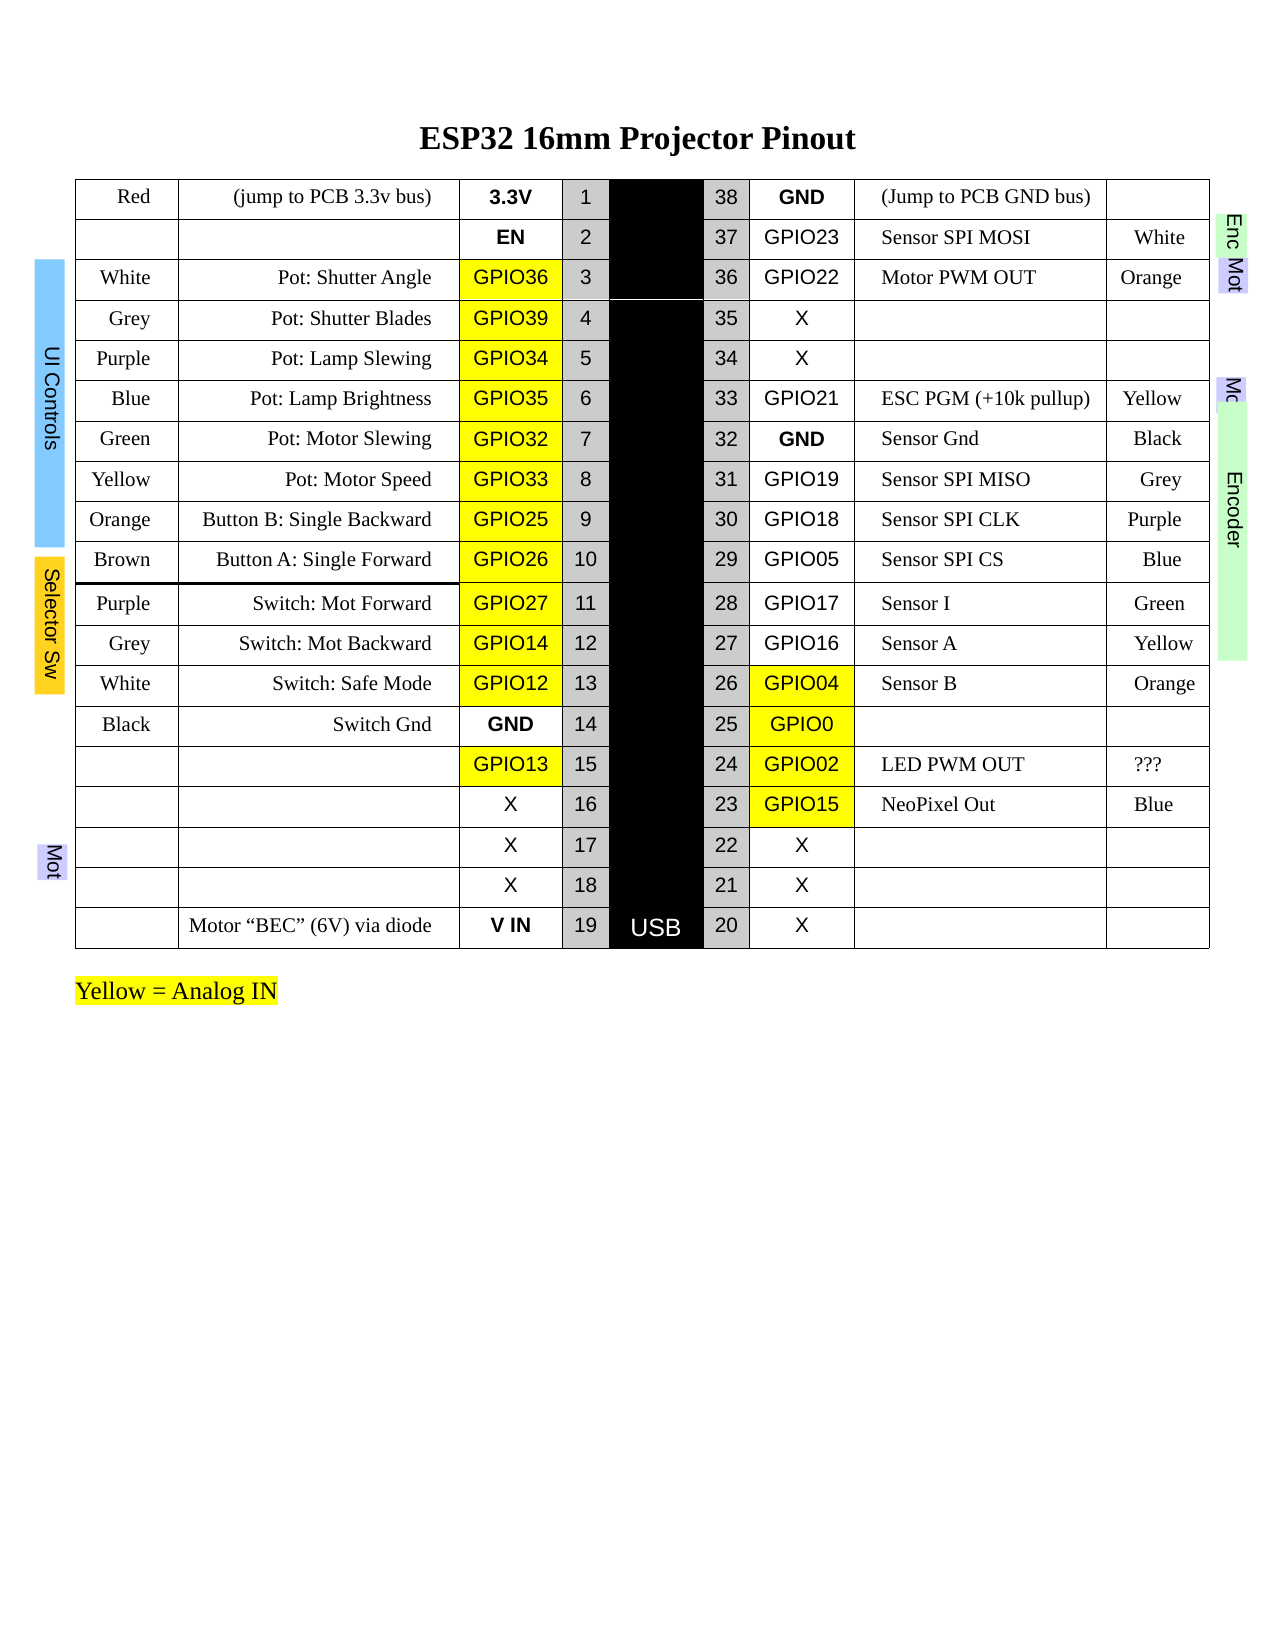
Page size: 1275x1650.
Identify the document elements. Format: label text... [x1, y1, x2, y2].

table_cell Yellow [1107, 626, 1209, 665]
table_cell GND [750, 422, 854, 461]
table_cell [855, 828, 1106, 867]
table_cell GPIO19 [750, 462, 854, 501]
table_cell [610, 626, 703, 665]
table_cell GPIO15 [750, 787, 854, 827]
table_cell Purple [76, 585, 178, 625]
table_cell Sensor SPI CS [855, 542, 1106, 582]
table_cell [1107, 868, 1209, 907]
table_cell [610, 707, 703, 746]
table_cell GPIO23 [750, 220, 854, 259]
table_cell 10 [563, 542, 609, 582]
table_cell X [750, 868, 854, 907]
table_cell GPIO35 [460, 381, 562, 421]
table_cell Sensor I [855, 583, 1106, 625]
table_cell 18 [563, 868, 609, 907]
table_cell X [750, 828, 854, 867]
table_cell Sensor Gnd [855, 422, 1106, 461]
table_header (Jump to PCB GND bus) [855, 180, 1106, 219]
table_cell Pot: Motor Slewing [179, 422, 459, 461]
table_header (jump to PCB 3.3v bus) [179, 180, 459, 219]
table_header [1107, 180, 1209, 219]
table_cell [179, 747, 459, 786]
table_cell GPIO26 [460, 542, 562, 582]
table_cell 12 [563, 626, 609, 665]
table_cell 23 [704, 787, 749, 827]
table_cell [76, 787, 178, 827]
table_cell 24 [704, 747, 749, 786]
table_cell X [460, 787, 562, 827]
table_cell Green [76, 422, 178, 461]
table_cell GPIO21 [750, 381, 854, 421]
table_cell [179, 868, 459, 907]
table_cell USB [610, 908, 703, 948]
table_cell [1107, 301, 1209, 340]
table_cell GPIO22 [750, 260, 854, 299]
table_cell X [460, 868, 562, 907]
table_cell X [750, 341, 854, 380]
table_cell 15 [563, 747, 609, 786]
table_cell V IN [460, 908, 562, 948]
table_cell [76, 828, 178, 867]
table_cell Green [1107, 583, 1209, 625]
table_cell ??? [1107, 747, 1209, 786]
table_cell GPIO0 [750, 707, 854, 746]
table_cell Switch: Safe Mode [179, 666, 459, 706]
table_header 38 [704, 180, 749, 219]
table_cell 11 [563, 583, 609, 625]
table_cell 19 [563, 908, 609, 948]
table_cell [1107, 707, 1209, 746]
table_cell [76, 868, 178, 907]
table_cell Motor “BEC” (6V) via diode [179, 908, 459, 948]
table_cell 29 [704, 542, 749, 582]
table_cell [179, 220, 459, 259]
table_cell [855, 908, 1106, 948]
table_cell GPIO13 [460, 747, 562, 786]
table_cell [1107, 828, 1209, 867]
table_cell [610, 341, 703, 380]
table_cell 4 [563, 301, 609, 340]
table_cell GND [460, 707, 562, 746]
table_cell Motor PWM OUT [855, 260, 1106, 299]
table_cell ESC PGM (+10k pullup) [855, 381, 1106, 421]
table_cell 14 [563, 707, 609, 746]
table_cell 25 [704, 707, 749, 746]
table_cell [855, 341, 1106, 380]
table_cell 27 [704, 626, 749, 665]
table_cell [610, 828, 703, 867]
table_cell Button B: Single Backward [179, 502, 459, 541]
table_cell Black [1107, 422, 1209, 461]
table_cell White [1107, 220, 1209, 259]
table_cell Pot: Lamp Slewing [179, 341, 459, 380]
text Yellow = Analog IN [75, 976, 1200, 1005]
table_cell GPIO05 [750, 542, 854, 582]
table_cell Button A: Single Forward [179, 542, 459, 582]
table_cell 21 [704, 868, 749, 907]
table_cell [610, 787, 703, 827]
table_header [610, 180, 703, 219]
table_cell Pot: Shutter Blades [179, 301, 459, 340]
table_cell [610, 381, 703, 421]
table_cell GPIO36 [460, 260, 562, 299]
table_cell LED PWM OUT [855, 747, 1106, 786]
table_cell [76, 747, 178, 786]
table_cell 17 [563, 828, 609, 867]
table_cell Purple [76, 341, 178, 380]
table_cell [179, 787, 459, 827]
table_cell Black [76, 707, 178, 746]
table_cell 26 [704, 666, 749, 706]
table_cell [610, 747, 703, 786]
table_cell Switch Gnd [179, 707, 459, 746]
table_cell 31 [704, 462, 749, 501]
table_cell [610, 666, 703, 706]
table_cell 6 [563, 381, 609, 421]
table_cell 28 [704, 583, 749, 625]
table_cell Switch: Mot Backward [179, 626, 459, 665]
table_cell Brown [76, 542, 178, 582]
table_cell Sensor SPI MISO [855, 462, 1106, 501]
table_cell Orange [1107, 666, 1209, 706]
table_cell 36 [704, 260, 749, 299]
table_cell Pot: Shutter Angle [179, 260, 459, 299]
table_cell X [460, 828, 562, 867]
table_cell Blue [1107, 542, 1209, 582]
table_cell GPIO33 [460, 462, 562, 501]
table_cell Grey [1107, 462, 1209, 501]
table_header 3.3V [460, 180, 562, 219]
table_cell GPIO04 [750, 666, 854, 706]
table_cell [855, 707, 1106, 746]
table_cell Pot: Motor Speed [179, 462, 459, 501]
table_cell Orange [1107, 260, 1209, 299]
table_cell [610, 868, 703, 907]
table_cell [610, 583, 703, 625]
table_cell 20 [704, 908, 749, 948]
table_cell X [750, 301, 854, 340]
table_cell GPIO32 [460, 422, 562, 461]
table_cell [1107, 341, 1209, 380]
table_cell 9 [563, 502, 609, 541]
table_header Red [76, 180, 178, 219]
table_cell 7 [563, 422, 609, 461]
table_cell [179, 828, 459, 867]
table_cell GPIO02 [750, 747, 854, 786]
table_cell [610, 220, 703, 259]
table_cell [610, 502, 703, 541]
table_cell Pot: Lamp Brightness [179, 381, 459, 421]
text ESP32 16mm Projector Pinout [75, 118, 1200, 156]
table_cell Sensor SPI CLK [855, 502, 1106, 541]
table_cell Yellow [76, 462, 178, 501]
table_cell 13 [563, 666, 609, 706]
table_cell GPIO12 [460, 666, 562, 706]
table_cell 32 [704, 422, 749, 461]
table_cell [76, 908, 178, 948]
table_cell White [76, 260, 178, 299]
table_cell Orange [76, 502, 178, 541]
table_cell [610, 260, 703, 299]
table_cell GPIO17 [750, 583, 854, 625]
table_cell [855, 868, 1106, 907]
table_cell 37 [704, 220, 749, 259]
table_cell 2 [563, 220, 609, 259]
table_cell [610, 422, 703, 461]
table_cell Switch: Mot Forward [179, 585, 459, 625]
table_cell 33 [704, 381, 749, 421]
table_cell Yellow [1107, 381, 1209, 421]
table_cell GPIO27 [460, 583, 562, 625]
table_cell 8 [563, 462, 609, 501]
table_cell 22 [704, 828, 749, 867]
table_cell [855, 301, 1106, 340]
table_cell Blue [76, 381, 178, 421]
table_cell [610, 462, 703, 501]
table_cell 5 [563, 341, 609, 380]
table_cell White [76, 666, 178, 706]
table_cell Blue [1107, 787, 1209, 827]
table_cell Sensor SPI MOSI [855, 220, 1106, 259]
table_cell 16 [563, 787, 609, 827]
table_cell [76, 220, 178, 259]
table_cell [1107, 908, 1209, 948]
table_cell Grey [76, 301, 178, 340]
table_cell GPIO34 [460, 341, 562, 380]
table_cell EN [460, 220, 562, 259]
table_cell GPIO39 [460, 301, 562, 340]
table_cell 34 [704, 341, 749, 380]
table_cell 30 [704, 502, 749, 541]
table_cell [610, 542, 703, 582]
table_cell Grey [76, 626, 178, 665]
table_cell NeoPixel Out [855, 787, 1106, 827]
table_cell Sensor B [855, 666, 1106, 706]
table_header GND [750, 180, 854, 219]
table_cell Sensor A [855, 626, 1106, 665]
table_cell 3 [563, 260, 609, 299]
table_cell GPIO16 [750, 626, 854, 665]
table_cell Purple [1107, 502, 1209, 541]
table_cell [610, 301, 703, 340]
table_cell GPIO14 [460, 626, 562, 665]
table_cell X [750, 908, 854, 948]
table_cell GPIO25 [460, 502, 562, 541]
table_cell 35 [704, 301, 749, 340]
table_header 1 [563, 180, 609, 219]
table_cell GPIO18 [750, 502, 854, 541]
